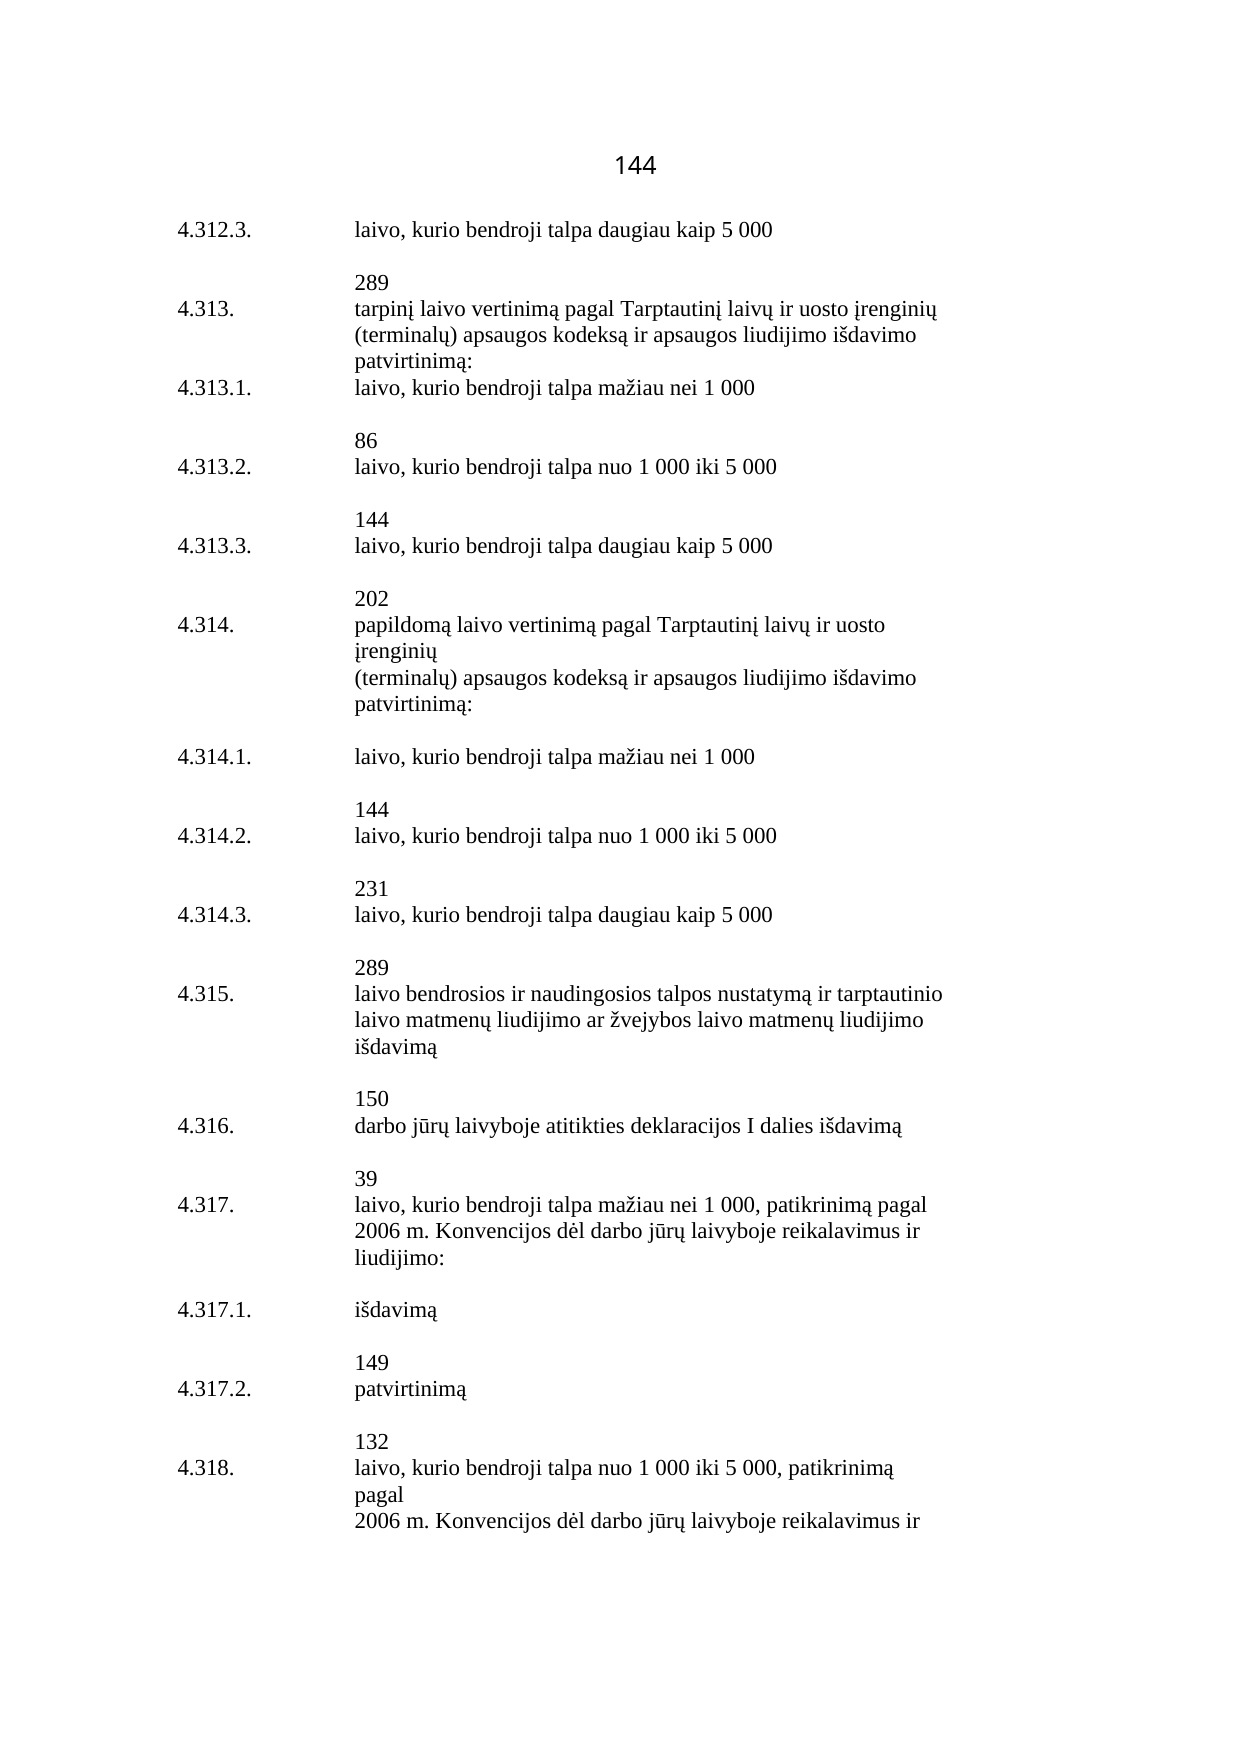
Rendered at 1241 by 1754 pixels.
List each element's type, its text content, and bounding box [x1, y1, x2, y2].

text (terminalų) apsaugos kodeksą ir apsaugos liudijimo išdavimo [354, 664, 945, 690]
text (terminalų) apsaugos kodeksą ir apsaugos liudijimo išdavimo [354, 321, 945, 348]
text liudijimo: [354, 1244, 945, 1296]
text 4.314.1. laivo, kurio bendroji talpa mažiau nei 1 000 144 [177, 743, 945, 822]
text 4.312.3. laivo, kurio bendroji talpa daugiau kaip 5 000 289 [177, 216, 945, 295]
text patvirtinimą: [354, 690, 945, 743]
text 4.314.3. laivo, kurio bendroji talpa daugiau kaip 5 000 289 [177, 901, 945, 980]
text 4.317.1. išdavimą 149 [177, 1296, 945, 1375]
text laivo matmenų liudijimo ar žvejybos laivo matmenų liudijimo [354, 1006, 945, 1033]
text 4.313.1. laivo, kurio bendroji talpa mažiau nei 1 000 86 [177, 374, 945, 453]
text 4.314. papildomą laivo vertinimą pagal Tarptautinį laivų ir uosto įrenginių [177, 611, 945, 664]
text 4.313.3. laivo, kurio bendroji talpa daugiau kaip 5 000 202 [177, 532, 945, 611]
text 2006 m. Konvencijos dėl darbo jūrų laivyboje reikalavimus ir [354, 1507, 945, 1533]
text 4.317. laivo, kurio bendroji talpa mažiau nei 1 000, patikrinimą pagal [177, 1191, 945, 1217]
text patvirtinimą: [354, 348, 945, 374]
text 4.317.2. patvirtinimą 132 [177, 1375, 945, 1454]
text 4.313.2. laivo, kurio bendroji talpa nuo 1 000 iki 5 000 144 [177, 453, 945, 532]
text 4.313. tarpinį laivo vertinimą pagal Tarptautinį laivų ir uosto įrenginių [177, 295, 945, 321]
text 4.315. laivo bendrosios ir naudingosios talpos nustatymą ir tarptautinio [177, 980, 945, 1006]
text 4.318. laivo, kurio bendroji talpa nuo 1 000 iki 5 000, patikrinimą pagal [177, 1454, 945, 1507]
text išdavimą 150 [354, 1033, 945, 1112]
text 4.316. darbo jūrų laivyboje atitikties deklaracijos I dalies išdavimą 39 [177, 1112, 945, 1191]
text 4.314.2. laivo, kurio bendroji talpa nuo 1 000 iki 5 000 231 [177, 822, 945, 901]
text 2006 m. Konvencijos dėl darbo jūrų laivyboje reikalavimus ir [354, 1217, 945, 1244]
